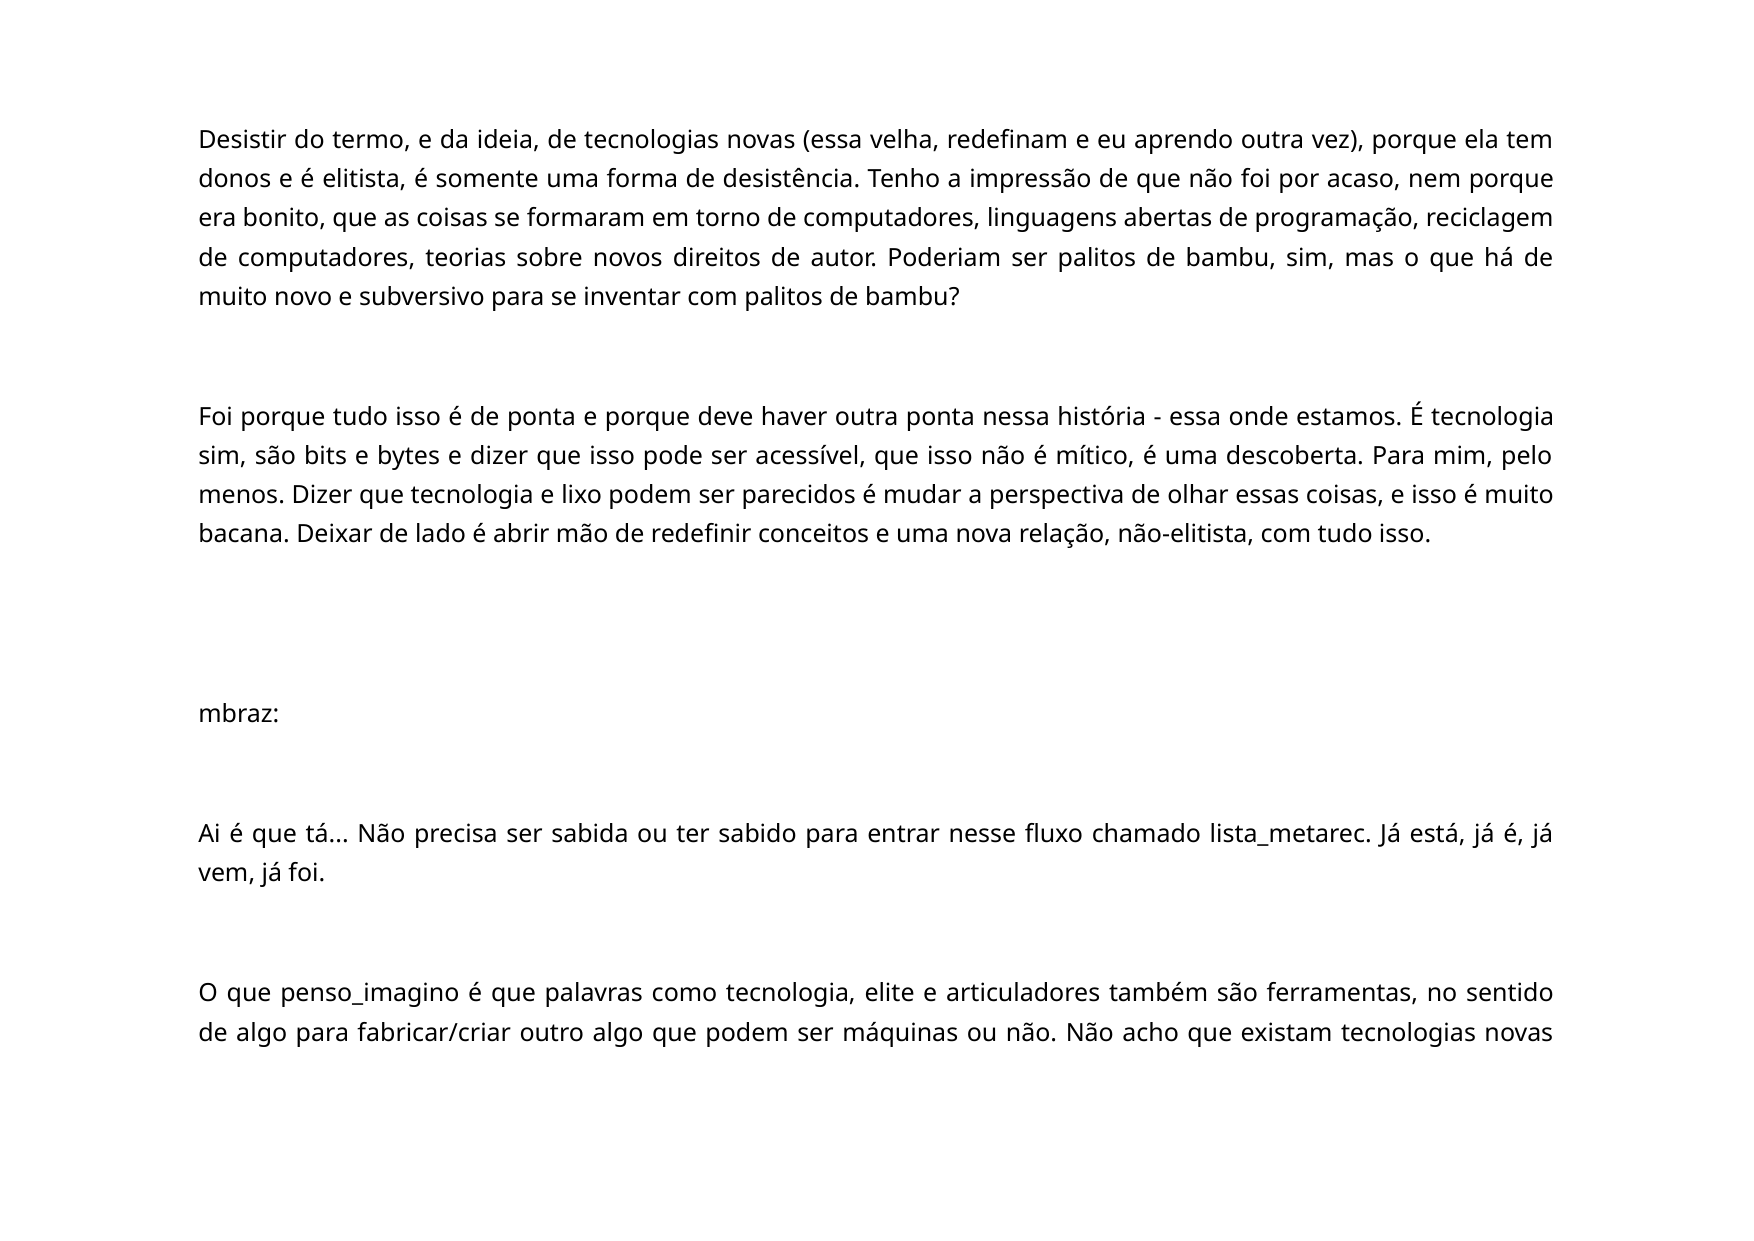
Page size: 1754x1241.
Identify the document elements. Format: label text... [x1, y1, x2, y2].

text Foi porque tudo isso é de ponta e porque deve haver outra ponta nessa história - essa onde estamos. É tecnologia sim, são bits e bytes e dizer que isso pode ser acessível, que isso não é mítico, é uma descoberta. Para mim, pelo menos. Dizer que tecnologia e lixo podem ser parecidos é mudar a perspectiva de olhar essas coisas, e isso é muito bacana. Deixar de lado é abrir mão de redefinir conceitos e uma nova relação, não-elitista, com tudo isso. [198, 398, 1556, 550]
text O que penso_imagino é que palavras como tecnologia, elite e articuladores também são ferramentas, no sentido de algo para fabricar/criar outro algo que podem ser máquinas ou não. Não acho que existam tecnologias novas [198, 975, 1556, 1048]
text mbraz: [198, 696, 1556, 730]
text Desistir do termo, e da ideia, de tecnologias novas (essa velha, redefinam e eu aprendo outra vez), porque ela tem donos e é elitista, é somente uma forma de desistência. Tenho a impressão de que não foi por acaso, nem porque era bonito, que as coisas se formaram em torno de computadores, linguagens abertas de programação, reciclagem de computadores, teorias sobre novos direitos de autor. Poderiam ser palitos de bambu, sim, mas o que há de muito novo e subversivo para se inventar com palitos de bambu? [198, 122, 1556, 312]
text Ai é que tá... Não precisa ser sabida ou ter sabido para entrar nesse fluxo chamado lista_metarec. Já está, já é, já vem, já foi. [198, 816, 1556, 889]
